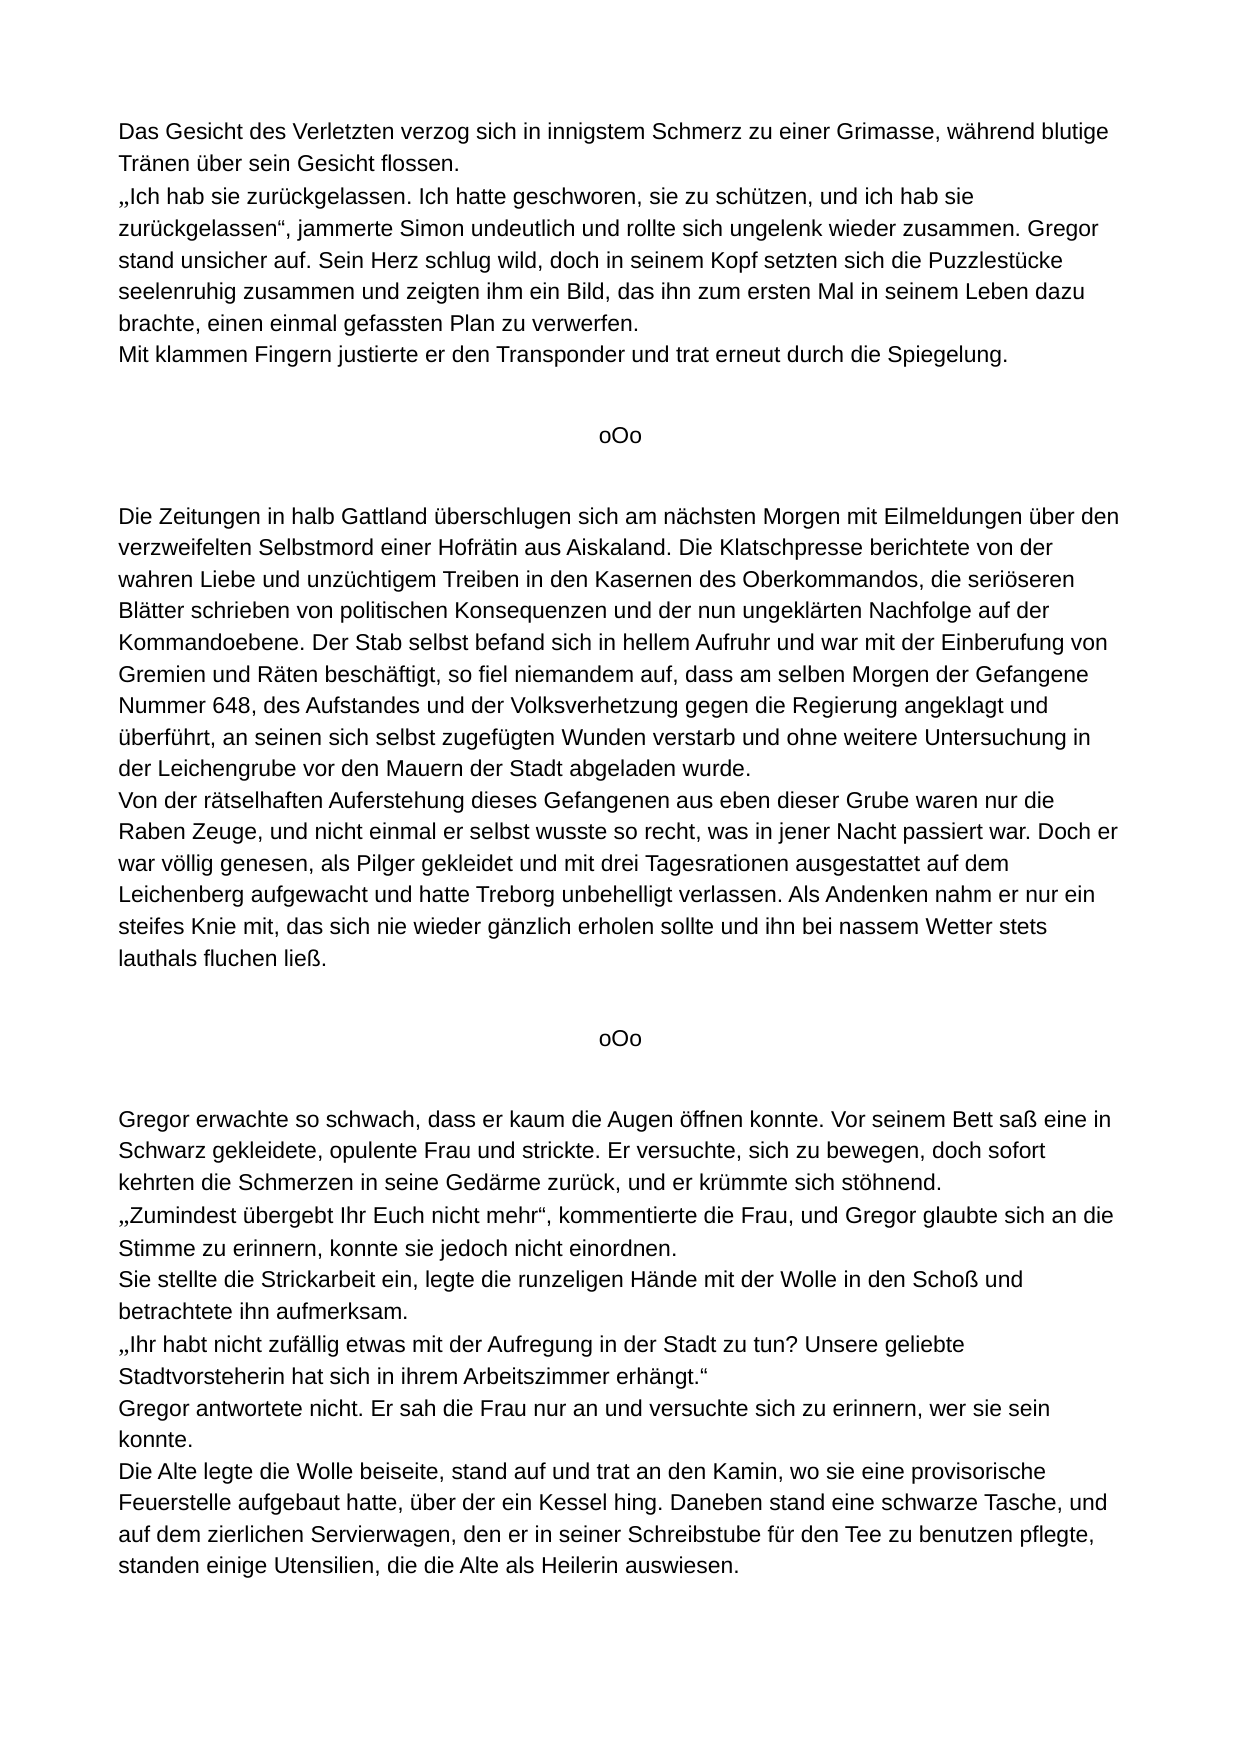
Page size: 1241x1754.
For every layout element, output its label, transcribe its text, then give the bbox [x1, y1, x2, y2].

text Von der rätselhaften Auferstehung dieses Gefangenen aus eben dieser Grube waren nur die Raben Zeuge, und nicht einmal er selbst wusste so recht, was in jener Nacht passiert war. Doch er war völlig genesen, als Pilger gekleidet und mit drei Tagesrationen ausgestattet auf dem Leichenberg aufgewacht und hatte Treborg unbehelligt verlassen. Als Andenken nahm er nur ein steifes Knie mit, das sich nie wieder gänzlich erholen sollte und ihn bei nassem Wetter stets lauthals fluchen ließ. [118, 787, 1122, 971]
text Mit klammen Fingern justierte er den Transponder und trat erneut durch die Spiegelung. [118, 341, 1122, 368]
text Die Zeitungen in halb Gattland überschlugen sich am nächsten Morgen mit Eilmeldungen über den verzweifelten Selbstmord einer Hofrätin aus Aiskaland. Die Klatschpresse berichtete von der wahren Liebe und unzüchtigem Treiben in den Kasernen des Oberkommandos, die seriöseren Blätter schrieben von politischen Konsequenzen und der nun ungeklärten Nachfolge auf der Kommandoebene. Der Stab selbst befand sich in hellem Aufruhr und war mit der Einberufung von Gremien und Räten beschäftigt, so fiel niemandem auf, dass am selben Morgen der Gefangene Nummer 648, des Aufstandes und der Volksverhetzung gegen die Regierung angeklagt und überführt, an seinen sich selbst zugefügten Wunden verstarb und ohne weitere Untersuchung in der Leichengrube vor den Mauern der Stadt abgeladen wurde. [118, 503, 1122, 782]
text Gregor antwortete nicht. Er sah die Frau nur an und versuchte sich zu erinnern, wer sie sein konnte. [118, 1395, 1122, 1453]
text Sie stellte die Strickarbeit ein, legte die runzeligen Hände mit der Wolle in den Schoß und betrachtete ihn aufmerksam. [118, 1266, 1122, 1324]
text „Zumindest übergebt Ihr Euch nicht mehr“, kommentierte die Frau, und Gregor glaubte sich an die Stimme zu erinnern, konnte sie jedoch nicht einordnen. [118, 1201, 1122, 1261]
text Die Alte legte die Wolle beiseite, stand auf und trat an den Kamin, wo sie eine provisorische Feuerstelle aufgebaut hatte, über der ein Kessel hing. Daneben stand eine schwarze Tasche, und auf dem zierlichen Servierwagen, den er in seiner Schreibstube für den Tee zu benutzen pflegte, standen einige Utensilien, die die Alte als Heilerin auswiesen. [118, 1458, 1122, 1579]
text oOo [118, 422, 1122, 448]
text „Ich hab sie zurückgelassen. Ich hatte geschworen, sie zu schützen, und ich hab sie zurückgelassen“, jammerte Simon undeutlich und rollte sich ungelenk wieder zusammen. Gregor stand unsicher auf. Sein Herz schlug wild, doch in seinem Kopf setzten sich die Puzzlestücke seelenruhig zusammen und zeigten ihm ein Bild, das ihn zum ersten Mal in seinem Leben dazu brachte, einen einmal gefassten Plan zu verwerfen. [118, 181, 1122, 336]
text Gregor erwachte so schwach, dass er kaum die Augen öffnen konnte. Vor seinem Bett saß eine in Schwarz gekleidete, opulente Frau und strickte. Er versuchte, sich zu bewegen, doch sofort kehrten die Schmerzen in seine Gedärme zurück, und er krümmte sich stöhnend. [118, 1106, 1122, 1195]
text oOo [118, 1025, 1122, 1052]
text „Ihr habt nicht zufällig etwas mit der Aufregung in der Stadt zu tun? Unsere geliebte Stadtvorsteherin hat sich in ihrem Arbeitszimmer erhängt.“ [118, 1329, 1122, 1389]
text Das Gesicht des Verletzten verzog sich in innigstem Schmerz zu einer Grimasse, während blutige Tränen über sein Gesicht flossen. [118, 118, 1122, 176]
